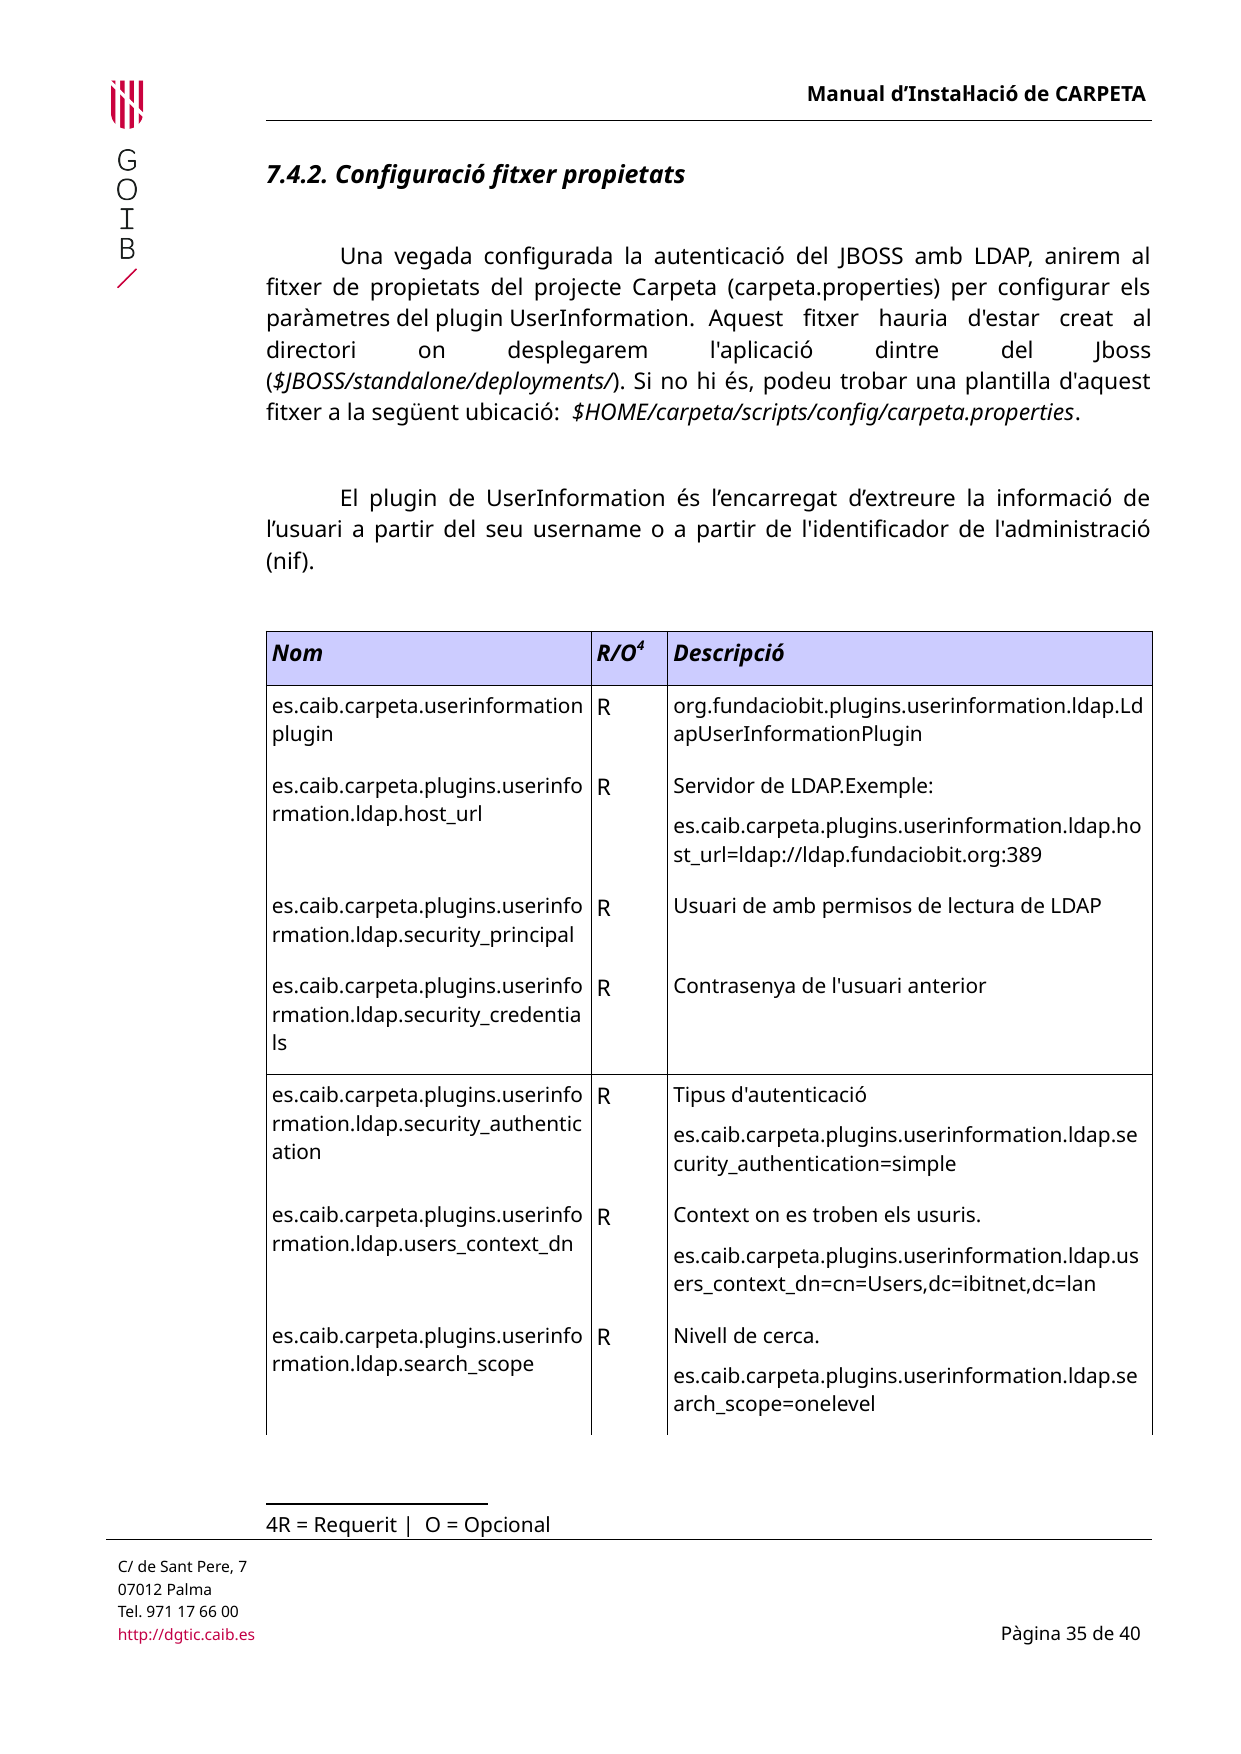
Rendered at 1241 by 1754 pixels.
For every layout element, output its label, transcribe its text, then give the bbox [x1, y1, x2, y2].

table_cell es.caib.carpeta.userinformationplugin [267, 686, 591, 765]
subtitle Configuració fitxer propietats [266, 156, 1152, 191]
table_cell org.fundaciobit.plugins.userinformation.ldap.LdapUserInformationPlugin [668, 686, 1152, 765]
table_header R/O [592, 632, 667, 685]
table_cell es.caib.carpeta.plugins.userinformation.ldap.users_context_dn [267, 1195, 591, 1315]
table_cell Usuari de amb permisos de lectura de LDAP [668, 886, 1152, 966]
table_cell R [592, 886, 667, 966]
table_cell R [592, 1315, 667, 1435]
picture [82, 57, 172, 319]
table_cell es.caib.carpeta.plugins.userinformation.ldap.security_credentials [267, 966, 591, 1074]
text El plugin de UserInformation és l’encarregat d’extreure la informació de l’usuari a partir del seu username o a partir de l'identificador de l'administració (nif). [266, 482, 1152, 576]
table_cell R [592, 1195, 667, 1315]
text Una vegada configurada la autenticació del JBOSS amb LDAP, anirem al fitxer de propietats del projecte Carpeta (carpeta.properties) per configurar els paràmetres del plugin UserInformation. Aquest fitxer hauria d'estar creat al directori on desplegarem l'aplicació dintre del Jboss ($JBOSS/standalone/deployments/). Si no hi és, podeu trobar una plantilla d'aquest fitxer a la següent ubicació: $HOME/carpeta/scripts/config/carpeta.properties. [266, 240, 1152, 427]
table_cell R [592, 765, 667, 886]
table_cell Nivell de cerca. es.caib.carpeta.plugins.userinformation.ldap.search_scope=onelevel [668, 1315, 1152, 1435]
table_cell es.caib.carpeta.plugins.userinformation.ldap.search_scope [267, 1315, 591, 1435]
table_header Nom [267, 632, 591, 685]
table_cell R [592, 1075, 667, 1195]
table_cell R [592, 966, 667, 1074]
table_cell Context on es troben els usuris. es.caib.carpeta.plugins.userinformation.ldap.users_context_dn=cn=Users,dc=ibitnet,dc=lan [668, 1195, 1152, 1315]
table_cell es.caib.carpeta.plugins.userinformation.ldap.host_url [267, 765, 591, 886]
table_header Descripció [668, 632, 1152, 685]
table_cell Servidor de LDAP.Exemple: es.caib.carpeta.plugins.userinformation.ldap.host_url=ldap://ldap.fundaciobit.org:389 [668, 765, 1152, 886]
table_cell Tipus d'autenticació es.caib.carpeta.plugins.userinformation.ldap.security_authentication=simple [668, 1075, 1152, 1195]
table_cell es.caib.carpeta.plugins.userinformation.ldap.security_authentication [267, 1075, 591, 1195]
table_cell es.caib.carpeta.plugins.userinformation.ldap.security_principal [267, 886, 591, 966]
table_cell Contrasenya de l'usuari anterior [668, 966, 1152, 1074]
table_cell R [592, 686, 667, 765]
